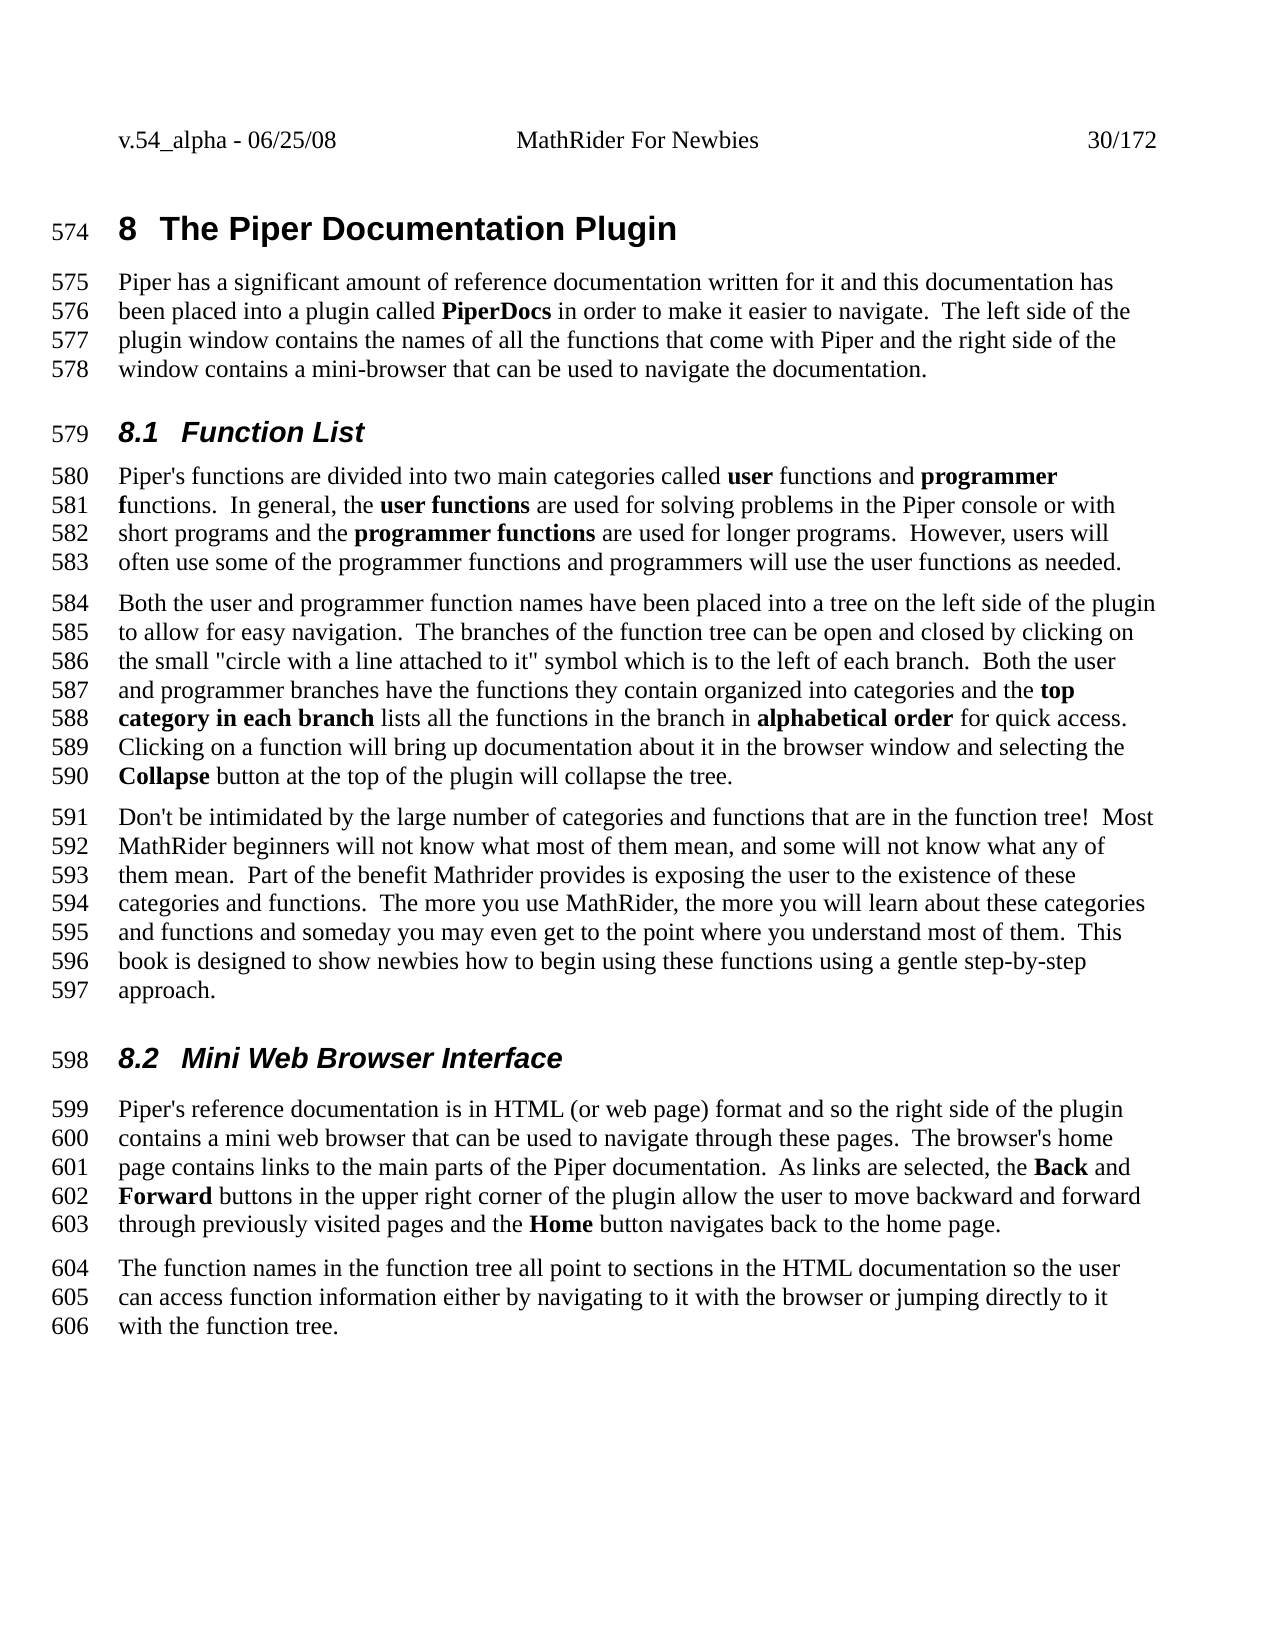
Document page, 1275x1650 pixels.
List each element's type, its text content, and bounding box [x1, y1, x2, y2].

text The function names in the function tree all point to sections in the HTML documentation so the user can access function information either by navigating to it with the browser or jumping directly to it with the function tree. [118, 1253, 1157, 1339]
subtitle Mini Web Browser Interface [118, 1041, 1157, 1074]
text Piper's reference documentation is in HTML (or web page) format and so the right side of the plugin contains a mini web browser that can be used to navigate through these pages. The browser's home page contains links to the main parts of the Piper documentation. As links are selected, the Back and Forward buttons in the upper right corner of the plugin allow the user to move backward and forward through previously visited pages and the Home button navigates back to the home page. [118, 1094, 1157, 1238]
text Piper has a significant amount of reference documentation written for it and this documentation has been placed into a plugin called PiperDocs in order to make it easier to navigate. The left side of the plugin window contains the names of all the functions that come with Piper and the right side of the window contains a mini-browser that can be used to navigate the documentation. [118, 267, 1157, 382]
text Don't be intimidated by the large number of categories and functions that are in the function tree! Most MathRider beginners will not know what most of them mean, and some will not know what any of them mean. Part of the benefit Mathrider provides is exposing the user to the existence of these categories and functions. The more you use MathRider, the more you will learn about these categories and functions and someday you may even get to the point where you understand most of them. This book is designed to show newbies how to begin using these functions using a gentle step-by-step approach. [118, 802, 1157, 1003]
subtitle Function List [118, 415, 1157, 448]
subtitle The Piper Documentation Plugin [118, 209, 1157, 247]
text Both the user and programmer function names have been placed into a tree on the left side of the plugin to allow for easy navigation. The branches of the function tree can be open and closed by clicking on the small "circle with a line attached to it" symbol which is to the left of each branch. Both the user and programmer branches have the functions they contain organized into categories and the top category in each branch lists all the functions in the branch in alphabetical order for quick access. Clicking on a function will bring up documentation about it in the browser window and selecting the Collapse button at the top of the plugin will collapse the tree. [118, 588, 1157, 790]
text Piper's functions are divided into two main categories called user functions and programmer functions. In general, the user functions are used for solving problems in the Piper console or with short programs and the programmer functions are used for longer programs. However, users will often use some of the programmer functions and programmers will use the user functions as needed. [118, 461, 1157, 576]
